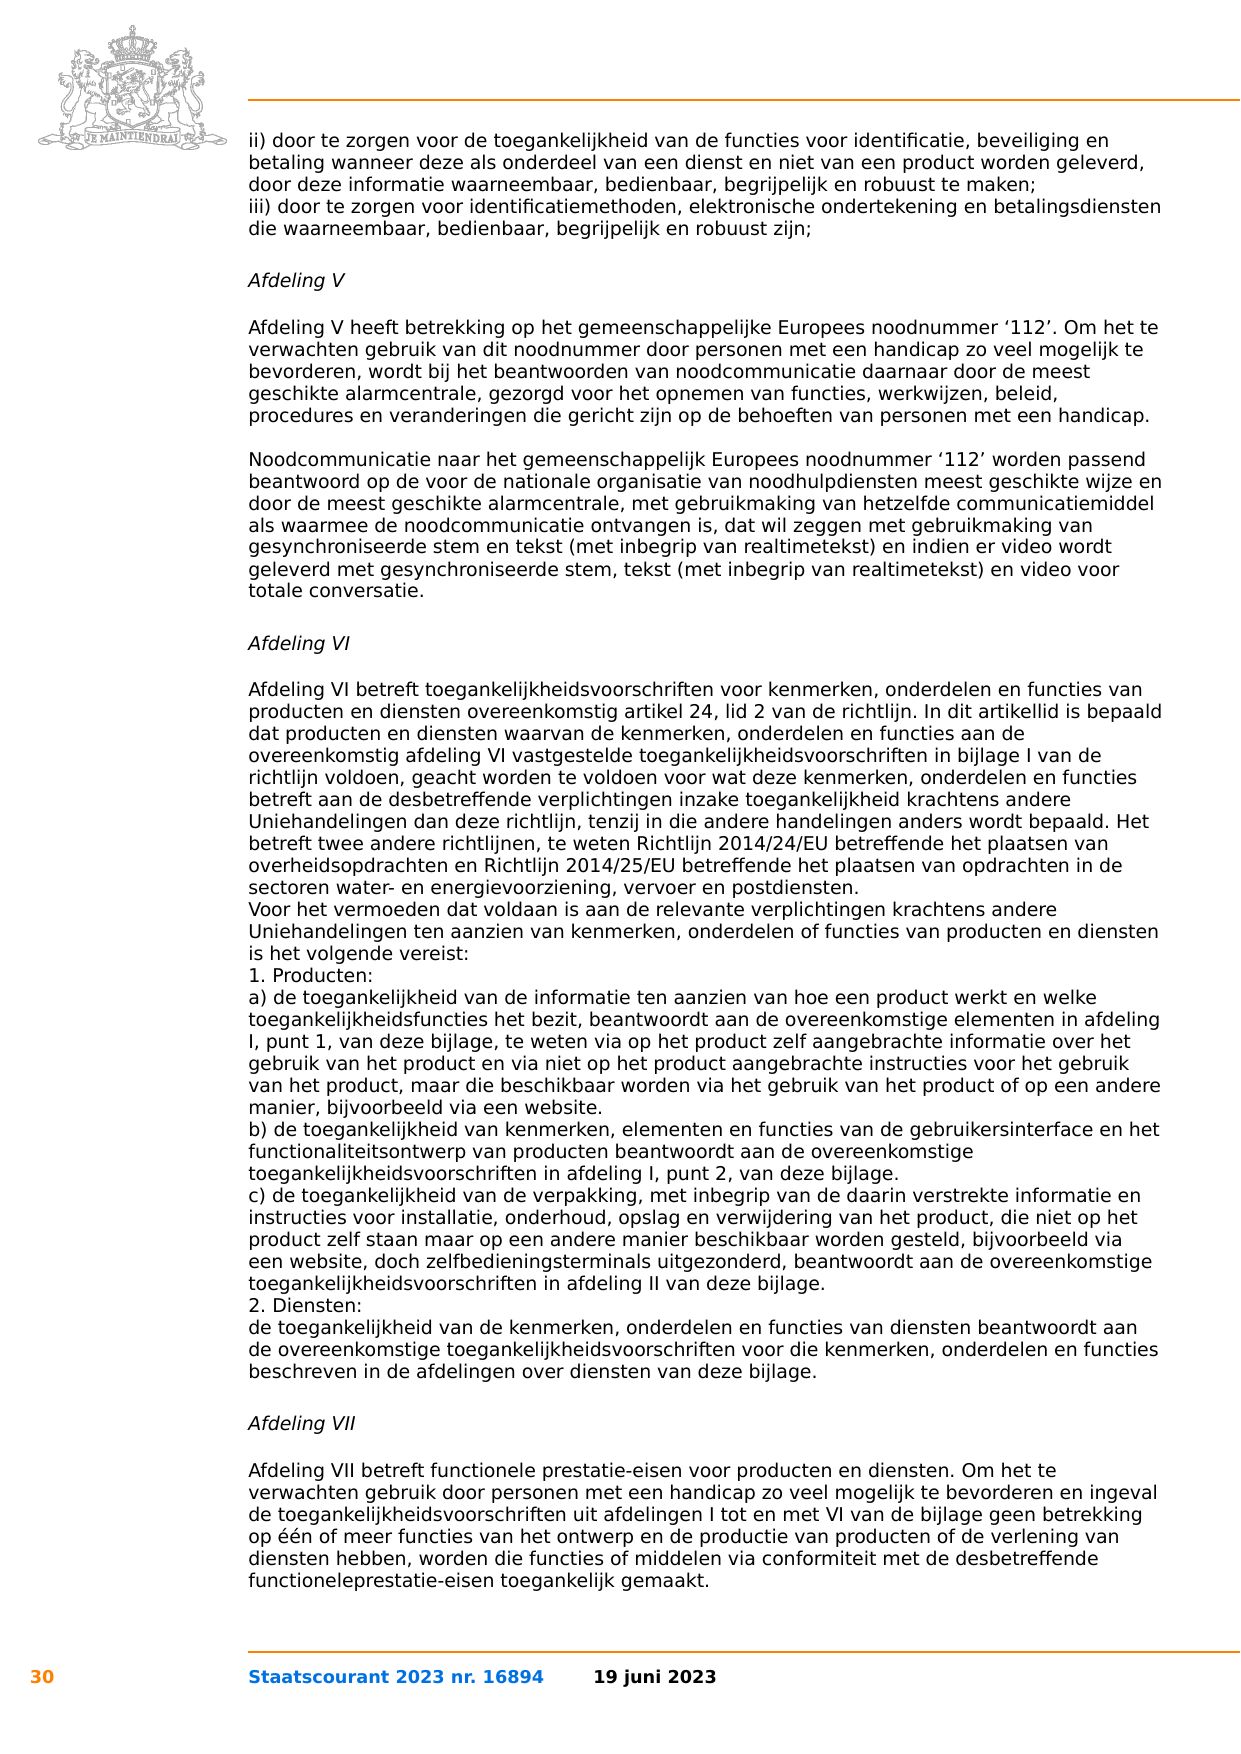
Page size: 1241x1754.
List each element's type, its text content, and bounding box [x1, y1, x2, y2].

subtitle Afdeling VI [248, 632, 1163, 654]
text c) de toegankelijkheid van de verpakking, met inbegrip van de daarin verstrekte informatie en instructies voor installatie, onderhoud, opslag en verwijdering van het product, die niet op het product zelf staan maar op een andere manier beschikbaar worden gesteld, bijvoorbeeld via een website, doch zelfbedieningsterminals uitgezonderd, beantwoordt aan de overeenkomstige toegankelijkheidsvoorschriften in afdeling II van deze bijlage. [248, 1185, 1163, 1295]
text Afdeling V heeft betrekking op het gemeenschappelijke Europees noodnummer ‘112’. Om het te verwachten gebruik van dit noodnummer door personen met een handicap zo veel mogelijk te bevorderen, wordt bij het beantwoorden van noodcommunicatie daarnaar door de meest geschikte alarmcentrale, gezorgd voor het opnemen van functies, werkwijzen, beleid, procedures en veranderingen die gericht zijn op de behoeften van personen met een handicap. [248, 317, 1163, 427]
text Noodcommunicatie naar het gemeenschappelijk Europees noodnummer ‘112’ worden passend beantwoord op de voor de nationale organisatie van noodhulpdiensten meest geschikte wijze en door de meest geschikte alarmcentrale, met gebruikmaking van hetzelfde communicatiemiddel als waarmee de noodcommunicatie ontvangen is, dat wil zeggen met gebruikmaking van gesynchroniseerde stem en tekst (met inbegrip van realtimetekst) en indien er video wordt geleverd met gesynchroniseerde stem, tekst (met inbegrip van realtimetekst) en video voor totale conversatie. [248, 448, 1163, 602]
text Afdeling VII betreft functionele prestatie-eisen voor producten en diensten. Om het te verwachten gebruik door personen met een handicap zo veel mogelijk te bevorderen en ingeval de toegankelijkheidsvoorschriften uit afdelingen I tot en met VI van de bijlage geen betrekking op één of meer functies van het ontwerp en de productie van producten of de verlening van diensten hebben, worden die functies of middelen via conformiteit met de desbetreffende functioneleprestatie-eisen toegankelijk gemaakt. [248, 1460, 1163, 1592]
subtitle Afdeling V [248, 270, 1163, 292]
text b) de toegankelijkheid van kenmerken, elementen en functies van de gebruikersinterface en het functionaliteitsontwerp van producten beantwoordt aan de overeenkomstige toegankelijkheidsvoorschriften in afdeling I, punt 2, van deze bijlage. [248, 1119, 1163, 1185]
text de toegankelijkheid van de kenmerken, onderdelen en functies van diensten beantwoordt aan de overeenkomstige toegankelijkheidsvoorschriften voor die kenmerken, onderdelen en functies beschreven in de afdelingen over diensten van deze bijlage. [248, 1317, 1163, 1383]
text 2. Diensten: [248, 1295, 1163, 1317]
text Afdeling VI betreft toegankelijkheidsvoorschriften voor kenmerken, onderdelen en functies van producten en diensten overeenkomstig artikel 24, lid 2 van de richtlijn. In dit artikellid is bepaald dat producten en diensten waarvan de kenmerken, onderdelen en functies aan de overeenkomstig afdeling VI vastgestelde toegankelijkheidsvoorschriften in bijlage I van de richtlijn voldoen, geacht worden te voldoen voor wat deze kenmerken, onderdelen en functies betreft aan de desbetreffende verplichtingen inzake toegankelijkheid krachtens andere Uniehandelingen dan deze richtlijn, tenzij in die andere handelingen anders wordt bepaald. Het betreft twee andere richtlijnen, te weten Richtlijn 2014/24/EU betreffende het plaatsen van overheidsopdrachten en Richtlijn 2014/25/EU betreffende het plaatsen van opdrachten in de sectoren water- en energievoorziening, vervoer en postdiensten. [248, 679, 1163, 899]
text ii) door te zorgen voor de toegankelijkheid van de functies voor identificatie, beveiliging en betaling wanneer deze als onderdeel van een dienst en niet van een product worden geleverd, door deze informatie waarneembaar, bedienbaar, begrijpelijk en robuust te maken; [248, 130, 1163, 196]
text iii) door te zorgen voor identificatiemethoden, elektronische ondertekening en betalingsdiensten die waarneembaar, bedienbaar, begrijpelijk en robuust zijn; [248, 196, 1163, 240]
text Voor het vermoeden dat voldaan is aan de relevante verplichtingen krachtens andere Uniehandelingen ten aanzien van kenmerken, onderdelen of functies van producten en diensten is het volgende vereist: [248, 899, 1163, 965]
text 1. Producten: [248, 965, 1163, 987]
subtitle Afdeling VII [248, 1413, 1163, 1435]
picture [38, 25, 227, 150]
text a) de toegankelijkheid van de informatie ten aanzien van hoe een product werkt en welke toegankelijkheidsfuncties het bezit, beantwoordt aan de overeenkomstige elementen in afdeling I, punt 1, van deze bijlage, te weten via op het product zelf aangebrachte informatie over het gebruik van het product en via niet op het product aangebrachte instructies voor het gebruik van het product, maar die beschikbaar worden via het gebruik van het product of op een andere manier, bijvoorbeeld via een website. [248, 987, 1163, 1119]
